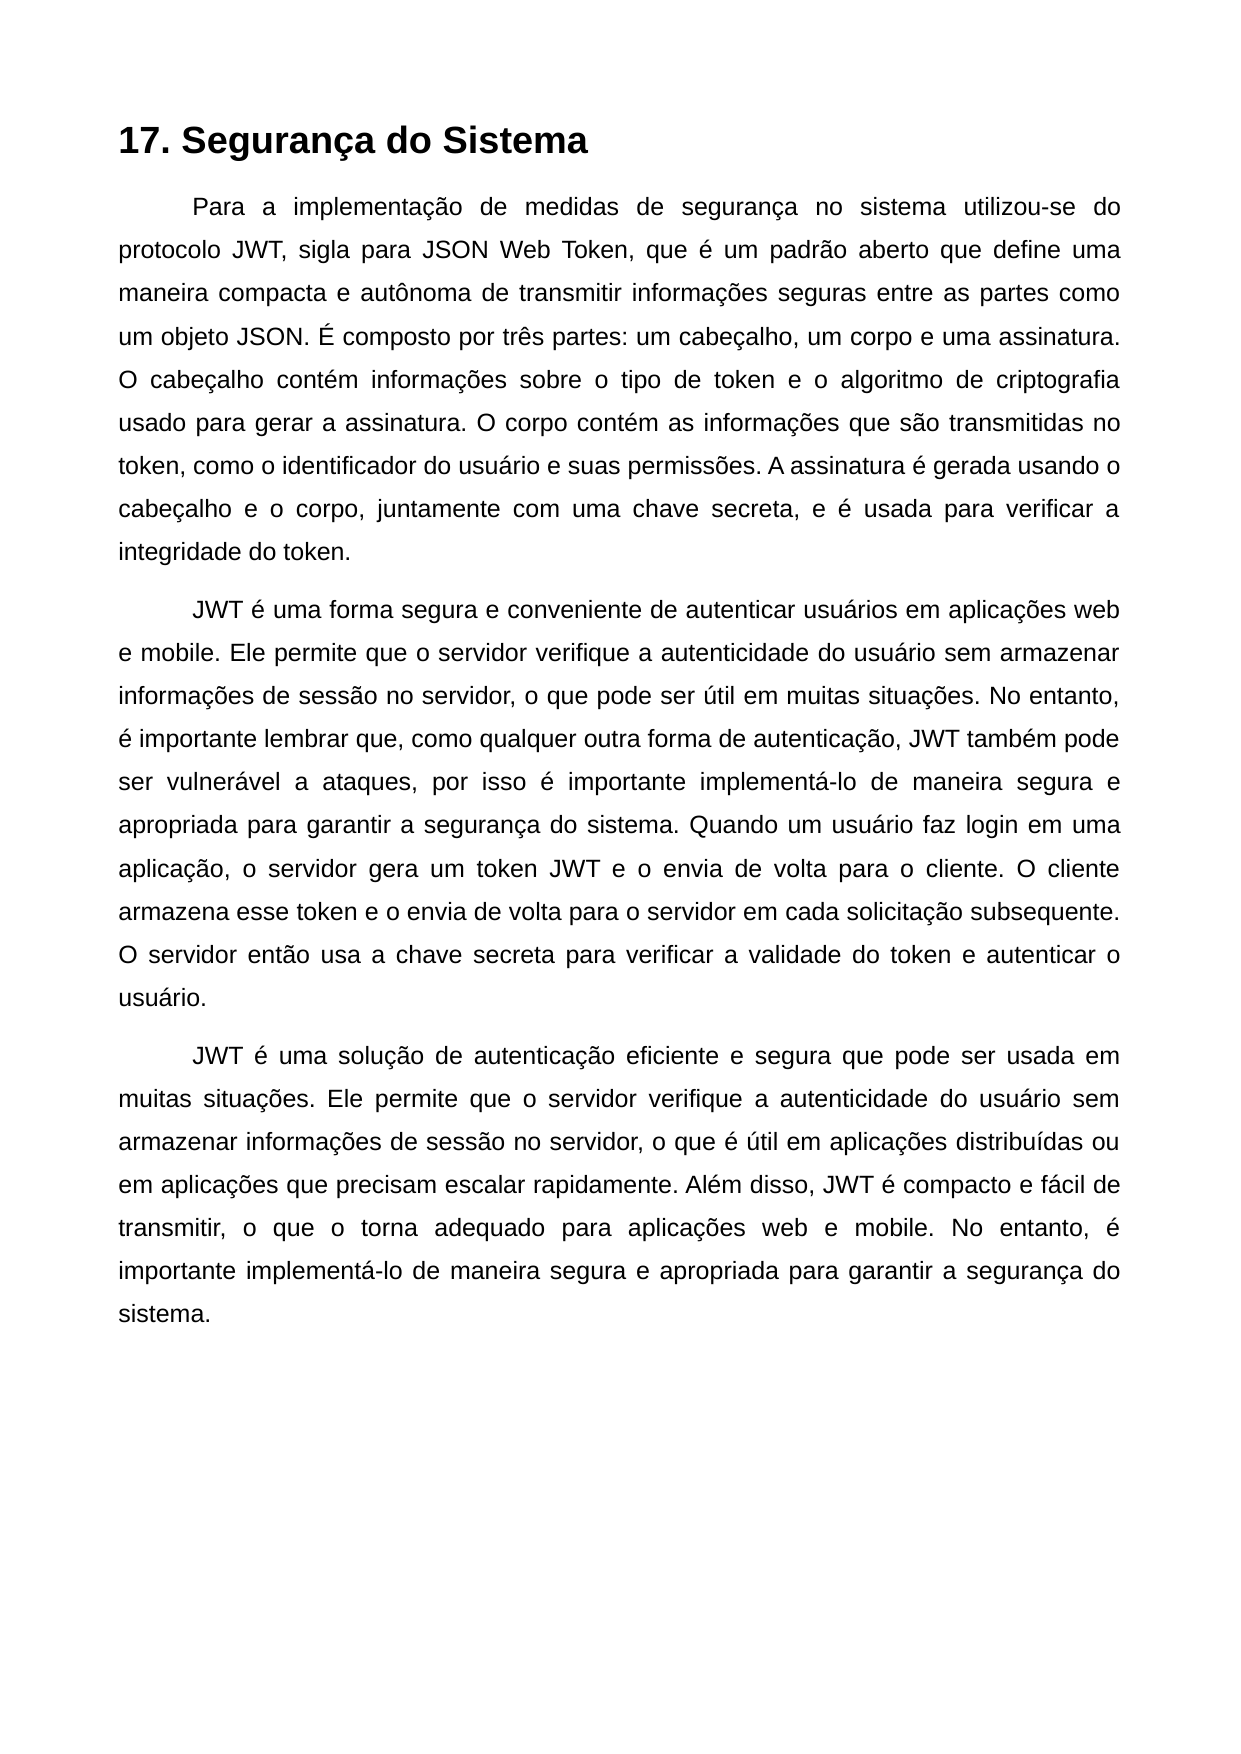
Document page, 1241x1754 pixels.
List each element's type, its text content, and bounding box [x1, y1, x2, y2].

text JWT é uma forma segura e conveniente de autenticar usuários em aplicações web e mobile. Ele permite que o servidor verifique a autenticidade do usuário sem armazenar informações de sessão no servidor, o que pode ser útil em muitas situações. No entanto, é importante lembrar que, como qualquer outra forma de autenticação, JWT também pode ser vulnerável a ataques, por isso é importante implementá-lo de maneira segura e apropriada para garantir a segurança do sistema. Quando um usuário faz login em uma aplicação, o servidor gera um token JWT e o envia de volta para o cliente. O cliente armazena esse token e o envia de volta para o servidor em cada solicitação subsequente. O servidor então usa a chave secreta para verificar a validade do token e autenticar o usuário. [118, 595, 1122, 1012]
text Para a implementação de medidas de segurança no sistema utilizou-se do protocolo JWT, sigla para JSON Web Token, que é um padrão aberto que define uma maneira compacta e autônoma de transmitir informações seguras entre as partes como um objeto JSON. É composto por três partes: um cabeçalho, um corpo e uma assinatura. O cabeçalho contém informações sobre o tipo de token e o algoritmo de criptografia usado para gerar a assinatura. O corpo contém as informações que são transmitidas no token, como o identificador do usuário e suas permissões. A assinatura é gerada usando o cabeçalho e o corpo, juntamente com uma chave secreta, e é usada para verificar a integridade do token. [118, 192, 1122, 566]
text JWT é uma solução de autenticação eficiente e segura que pode ser usada em muitas situações. Ele permite que o servidor verifique a autenticidade do usuário sem armazenar informações de sessão no servidor, o que é útil em aplicações distribuídas ou em aplicações que precisam escalar rapidamente. Além disso, JWT é compacto e fácil de transmitir, o que o torna adequado para aplicações web e mobile. No entanto, é importante implementá-lo de maneira segura e apropriada para garantir a segurança do sistema. [118, 1041, 1122, 1328]
text 17. Segurança do Sistema [118, 118, 1122, 162]
